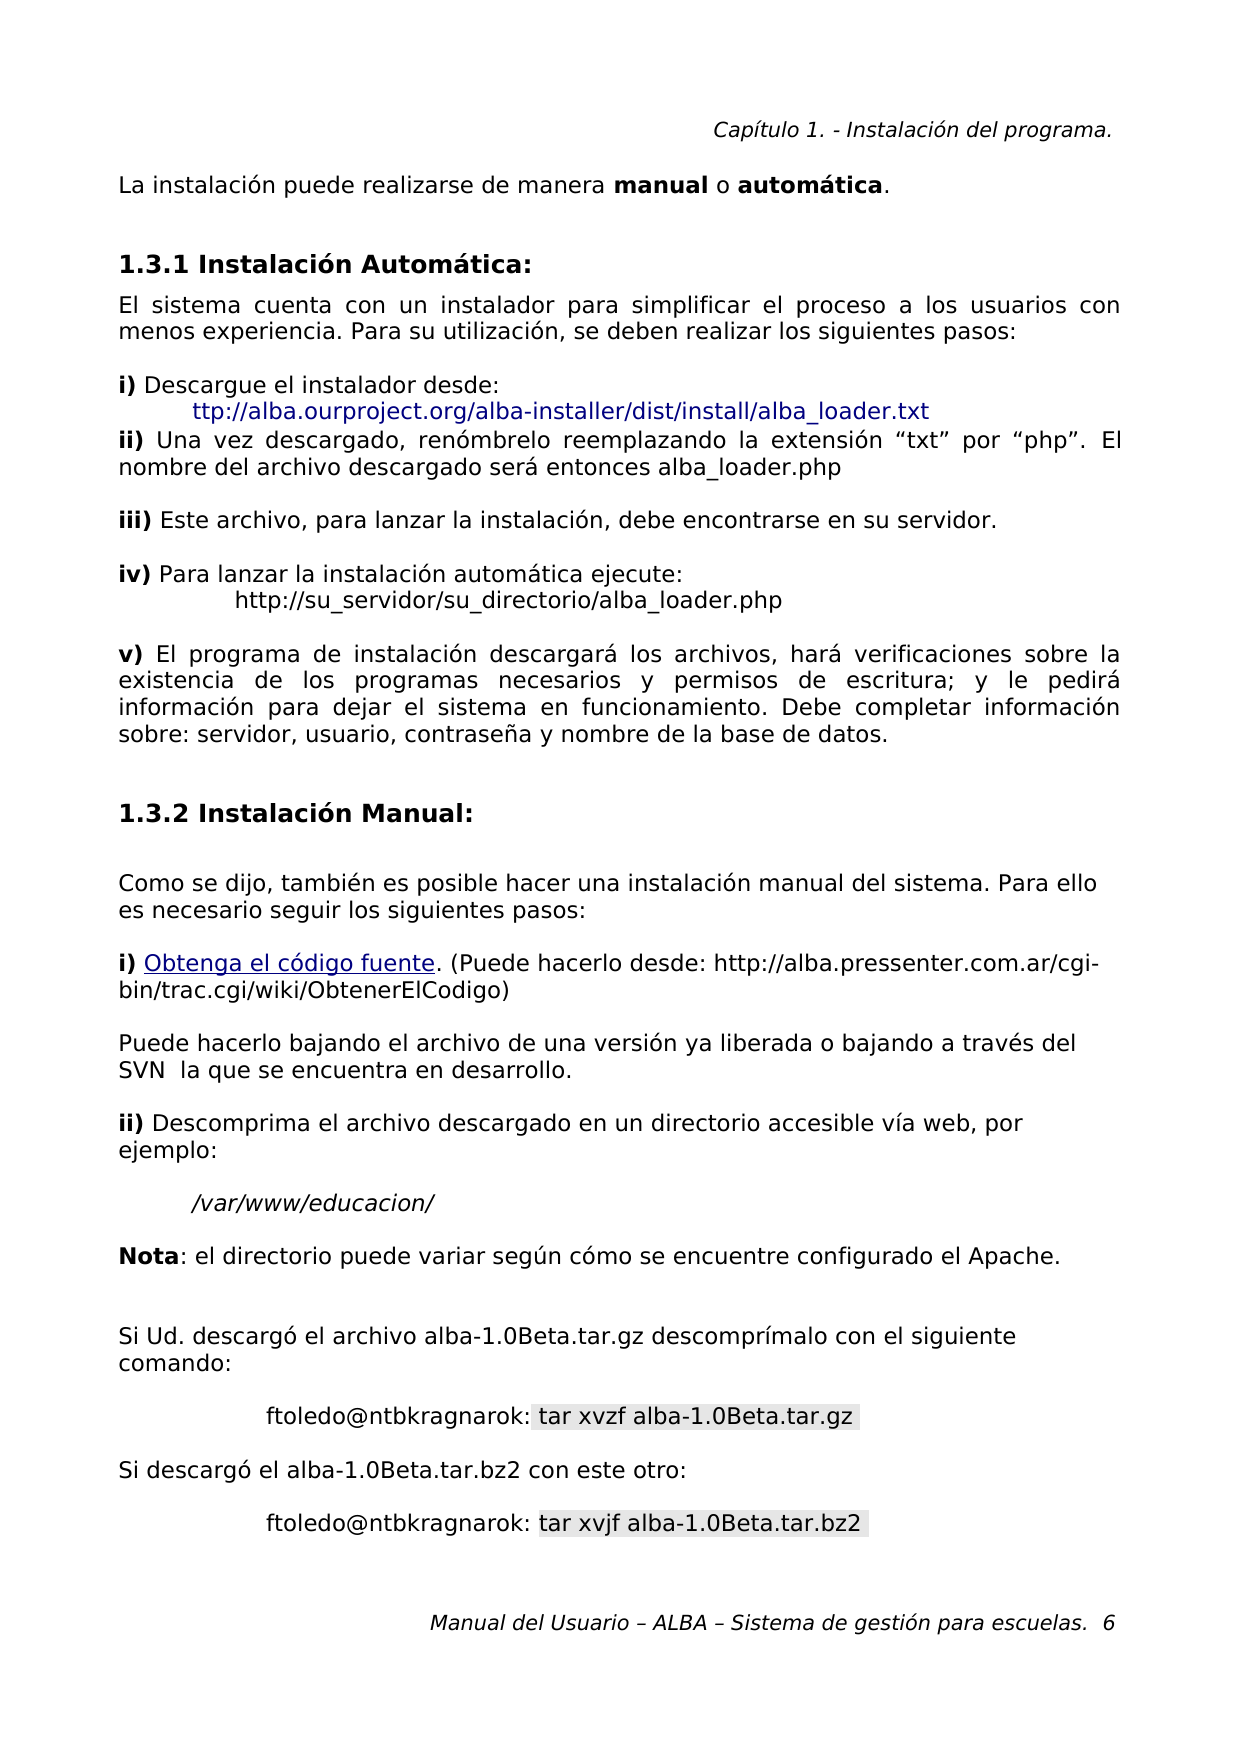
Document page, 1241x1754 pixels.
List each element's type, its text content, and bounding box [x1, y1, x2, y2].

text http://su_servidor/su_directorio/alba_loader.php [118, 588, 1122, 614]
text ii) Descomprima el archivo descargado en un directorio accesible vía web, por ejemplo: [118, 1110, 1122, 1163]
text ftoledo@ntbkragnarok: tar xvzf alba-1.0Beta.tar.gz [118, 1403, 1122, 1430]
text iv) Para lanzar la instalación automática ejecute: [118, 561, 1122, 588]
text ii) Una vez descargado, renómbrelo reemplazando la extensión “txt” por “php”. El nombre del archivo descargado será entonces alba_loader.php [118, 425, 1122, 481]
text La instalación puede realizarse de manera manual o automática. [118, 172, 1122, 198]
text ftoledo@ntbkragnarok: tar xvjf alba-1.0Beta.tar.bz2 [118, 1510, 1122, 1537]
text Nota: el directorio puede variar según cómo se encuentre configurado el Apache. [118, 1243, 1122, 1270]
text ttp://alba.ourproject.org/alba-installer/dist/install/alba_loader.txt [118, 398, 1122, 425]
text Puede hacerlo bajando el archivo de una versión ya liberada o bajando a través del SVN la que se encuentra en desarrollo. [118, 1003, 1122, 1083]
subtitle 1.3.1 Instalación Automática: [118, 250, 1122, 279]
text Como se dijo, también es posible hacer una instalación manual del sistema. Para ello es necesario seguir los siguientes pasos: [118, 870, 1122, 923]
text v) El programa de instalación descargará los archivos, hará verificaciones sobre la existencia de los programas necesarios y permisos de escritura; y le pedirá información para dejar el sistema en funcionamiento. Debe completar información sobre: servidor, usuario, contraseña y nombre de la base de datos. [118, 641, 1122, 748]
text Si Ud. descargó el archivo alba-1.0Beta.tar.gz descomprímalo con el siguiente comando: [118, 1323, 1122, 1377]
text Si descargó el alba-1.0Beta.tar.bz2 con este otro: [118, 1457, 1122, 1483]
text iii) Este archivo, para lanzar la instalación, debe encontrarse en su servidor. [118, 508, 1122, 534]
text i) Descargue el instalador desde: [118, 372, 1122, 398]
subtitle 1.3.2 Instalación Manual: [118, 799, 1122, 828]
text El sistema cuenta con un instalador para simplificar el proceso a los usuarios con menos experiencia. Para su utilización, se deben realizar los siguientes pasos: [118, 292, 1122, 345]
text /var/www/educacion/ [118, 1190, 1122, 1217]
text i) Obtenga el código fuente. (Puede hacerlo desde: http://alba.pressenter.com.ar/cgi-bin/trac.cgi/wiki/ObtenerElCodigo) [118, 950, 1122, 1003]
